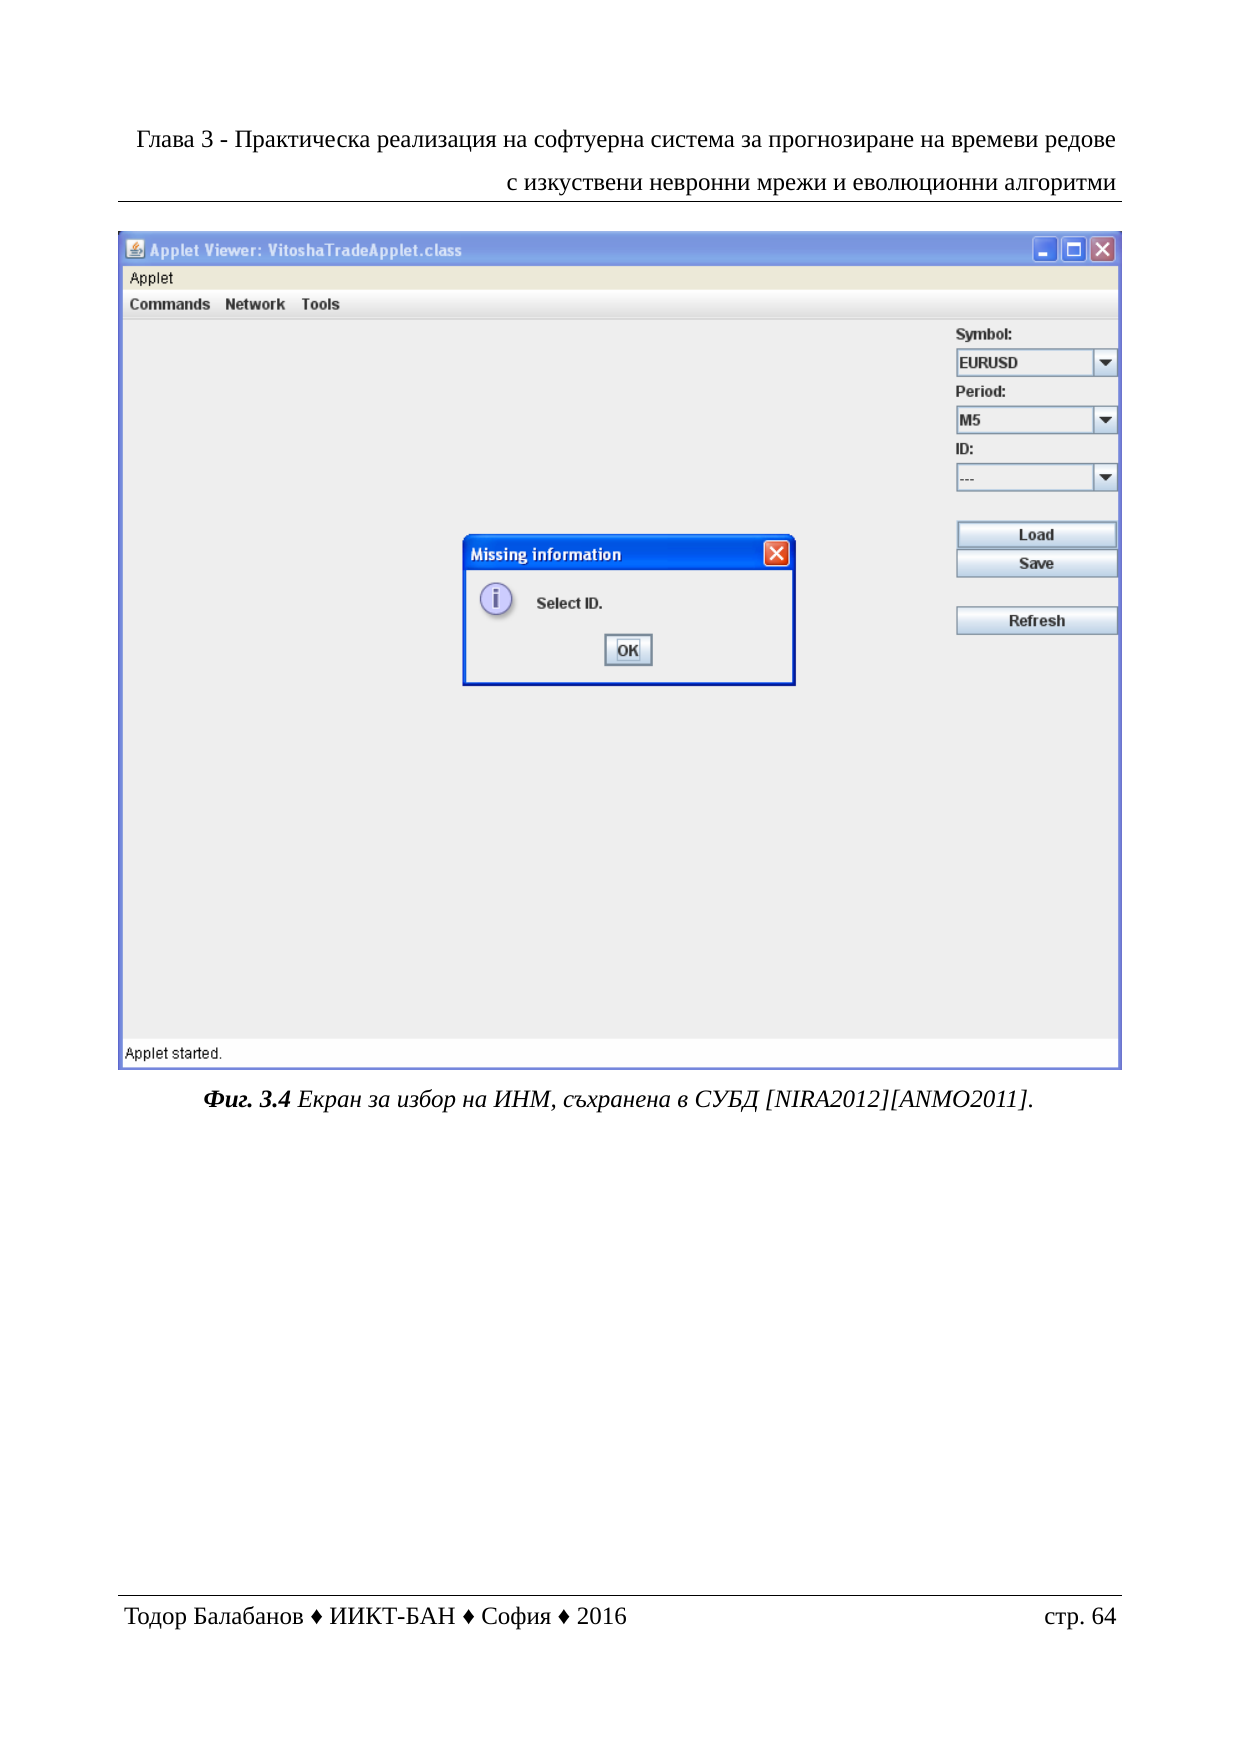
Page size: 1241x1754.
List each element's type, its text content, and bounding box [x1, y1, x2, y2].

picture [118, 231, 1122, 1070]
text Фиг. 3.4 Екран за избор на ИНМ, съхранена в СУБД [NIRA2012][ANMO2011]. [118, 1070, 1122, 1112]
